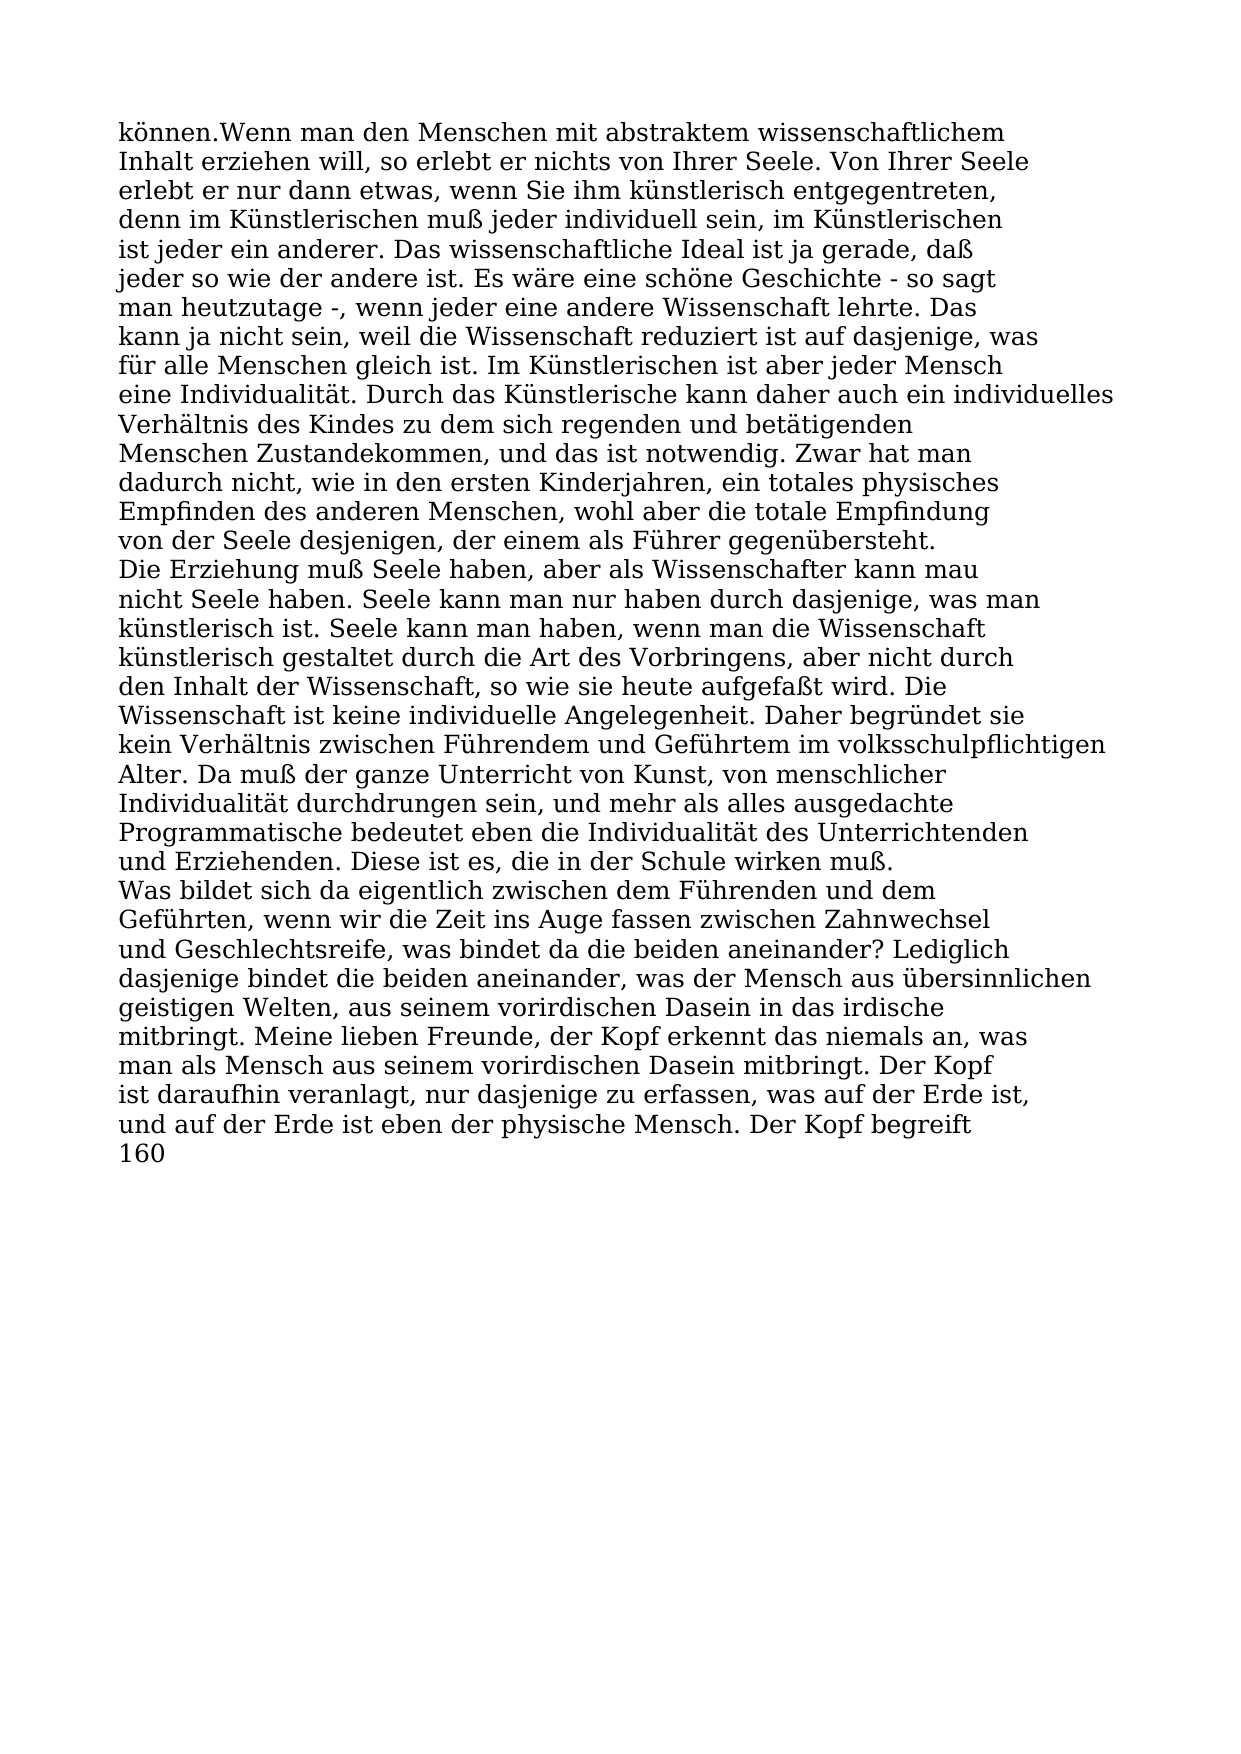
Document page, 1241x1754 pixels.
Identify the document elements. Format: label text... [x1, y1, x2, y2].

text kein Verhältnis zwischen Führendem und Geführtem im volksschulpflichtigen Alter. Da muß der ganze Unterricht von Kunst, von menschlicher Individualität durchdrungen sein, und mehr als alles ausgedachte [118, 731, 1122, 818]
text und Geschlechtsreife, was bindet da die beiden aneinander? Lediglich [118, 935, 1122, 964]
text man heutzutage -, wenn jeder eine andere Wissenschaft lehrte. Das [118, 293, 1122, 322]
text Empfinden des anderen Menschen, wohl aber die totale Empfindung [118, 497, 1122, 526]
text erlebt er nur dann etwas, wenn Sie ihm künstlerisch entgegentreten, [118, 176, 1122, 206]
text und Erziehenden. Diese ist es, die in der Schule wirken muß. [118, 847, 1122, 876]
text denn im Künstlerischen muß jeder individuell sein, im Künstlerischen [118, 206, 1122, 235]
text Menschen Zustandekommen, und das ist notwendig. Zwar hat man [118, 439, 1122, 468]
text künstlerisch ist. Seele kann man haben, wenn man die Wissenschaft [118, 614, 1122, 643]
text Was bildet sich da eigentlich zwischen dem Führenden und dem [118, 876, 1122, 906]
text für alle Menschen gleich ist. Im Künstlerischen ist aber jeder Mensch [118, 351, 1122, 381]
text Inhalt erziehen will, so erlebt er nichts von Ihrer Seele. Von Ihrer Seele [118, 147, 1122, 176]
text 160 [118, 1139, 1122, 1168]
text dadurch nicht, wie in den ersten Kinderjahren, ein totales physisches [118, 468, 1122, 497]
text dasjenige bindet die beiden aneinander, was der Mensch aus übersinnlichen geistigen Welten, aus seinem vorirdischen Dasein in das irdische [118, 964, 1122, 1022]
text Die Erziehung muß Seele haben, aber als Wissenschafter kann mau [118, 556, 1122, 585]
text Geführten, wenn wir die Zeit ins Auge fassen zwischen Zahnwechsel [118, 906, 1122, 935]
text von der Seele desjenigen, der einem als Führer gegenübersteht. [118, 526, 1122, 556]
text und auf der Erde ist eben der physische Mensch. Der Kopf begreift [118, 1110, 1122, 1139]
text mitbringt. Meine lieben Freunde, der Kopf erkennt das niemals an, was [118, 1022, 1122, 1051]
text jeder so wie der andere ist. Es wäre eine schöne Geschichte - so sagt [118, 264, 1122, 293]
text Programmatische bedeutet eben die Individualität des Unterrichtenden [118, 818, 1122, 847]
text können.Wenn man den Menschen mit abstraktem wissenschaftlichem [118, 118, 1122, 147]
text man als Mensch aus seinem vorirdischen Dasein mitbringt. Der Kopf [118, 1051, 1122, 1081]
text nicht Seele haben. Seele kann man nur haben durch dasjenige, was man [118, 585, 1122, 614]
text eine Individualität. Durch das Künstlerische kann daher auch ein individuelles Verhältnis des Kindes zu dem sich regenden und betätigenden [118, 381, 1122, 439]
text ist daraufhin veranlagt, nur dasjenige zu erfassen, was auf der Erde ist, [118, 1081, 1122, 1110]
text den Inhalt der Wissenschaft, so wie sie heute aufgefaßt wird. Die Wissenschaft ist keine individuelle Angelegenheit. Daher begründet sie [118, 672, 1122, 731]
text ist jeder ein anderer. Das wissenschaftliche Ideal ist ja gerade, daß [118, 235, 1122, 264]
text kann ja nicht sein, weil die Wissenschaft reduziert ist auf dasjenige, was [118, 322, 1122, 351]
text künstlerisch gestaltet durch die Art des Vorbringens, aber nicht durch [118, 643, 1122, 672]
